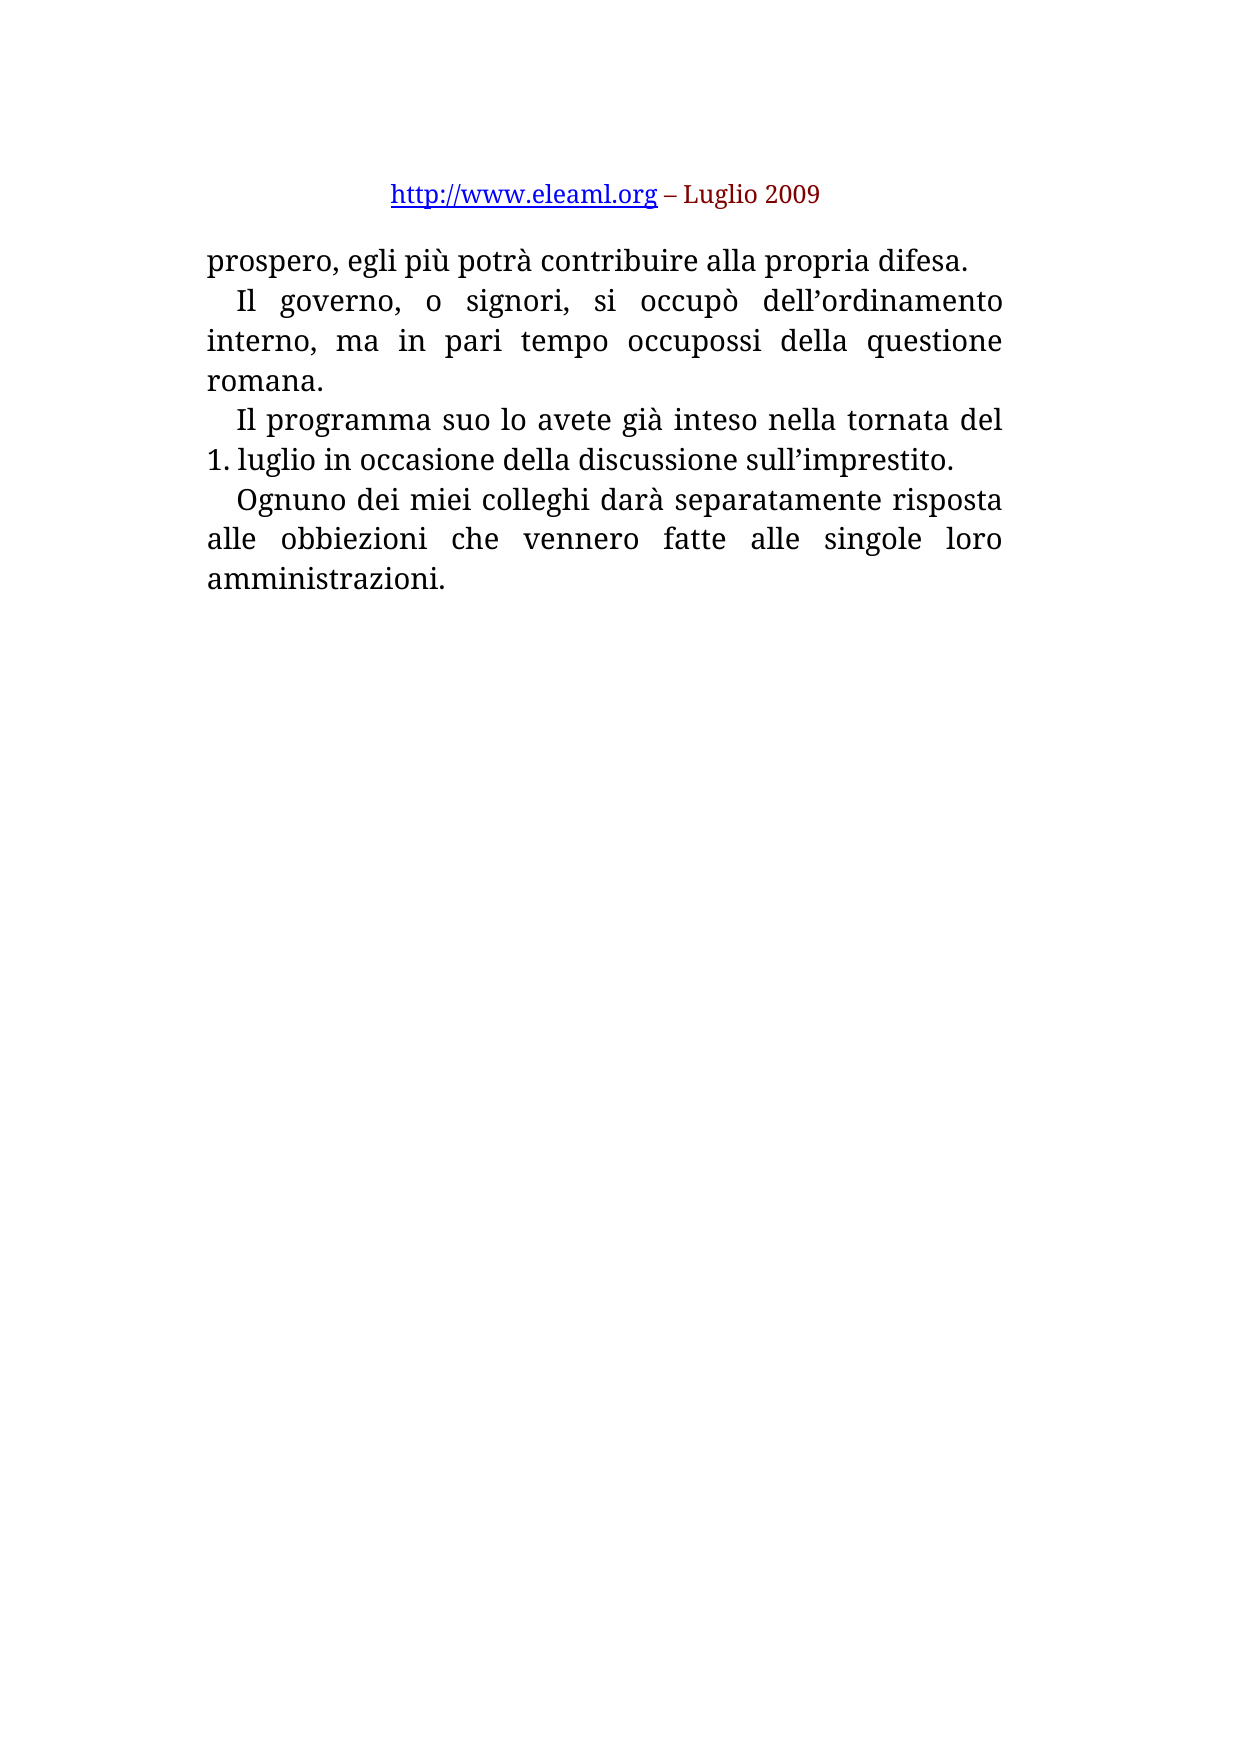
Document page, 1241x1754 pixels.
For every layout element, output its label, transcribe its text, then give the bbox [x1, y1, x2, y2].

text prospero, egli più potrà contribuire alla propria difesa. [207, 241, 1004, 280]
text Il programma suo lo avete già inteso nella tornata del 1. luglio in occasione della discussione sull’imprestito. [207, 399, 1004, 479]
text Ognuno dei miei colleghi darà separatamente risposta alle obbiezioni che vennero fatte alle singole loro amministrazioni. [207, 479, 1004, 598]
text Il governo, o signori, si occupò dell’ordinamento interno, ma in pari tempo occupossi della questione romana. [207, 280, 1004, 399]
